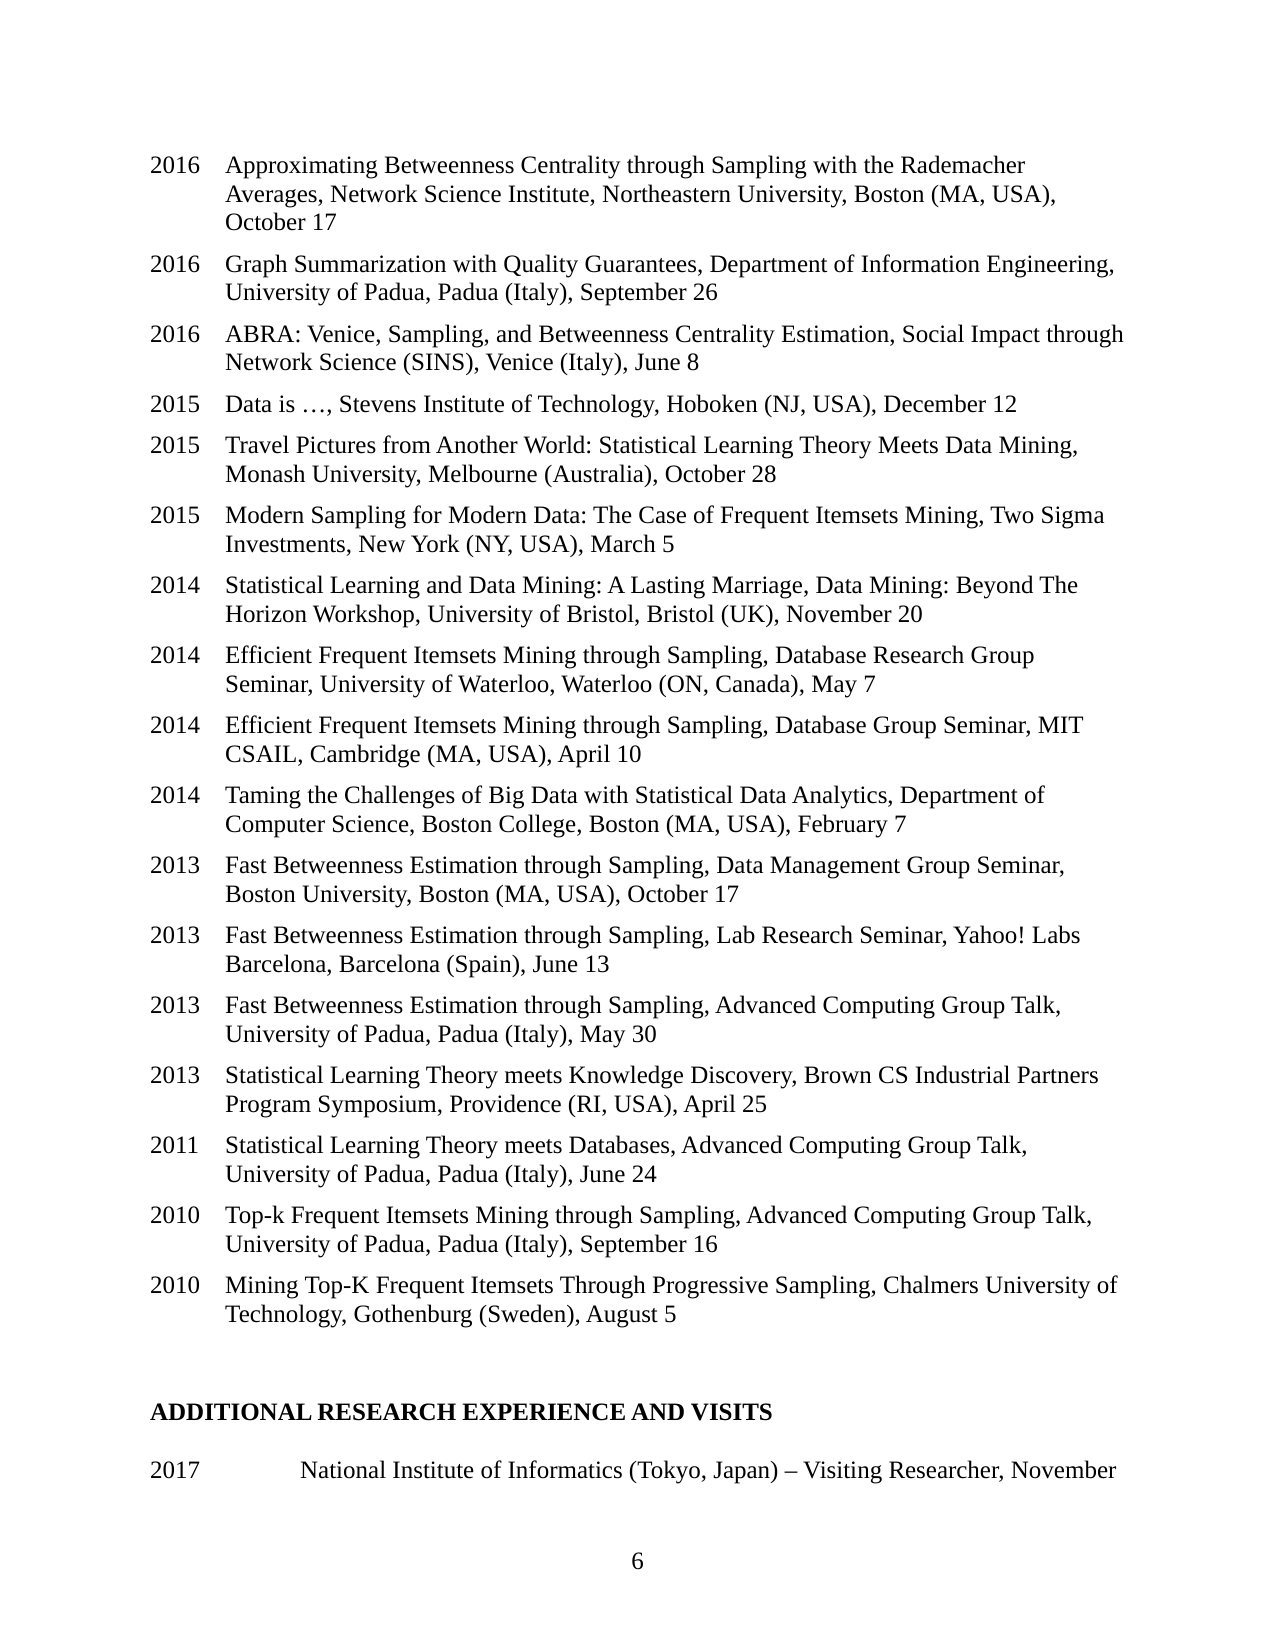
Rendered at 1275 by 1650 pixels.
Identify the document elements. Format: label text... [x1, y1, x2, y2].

text 2013 Fast Betweenness Estimation through Sampling, Advanced Computing Group Talk, University of Padua, Padua (Italy), May 30 [150, 990, 1125, 1047]
text 2011 Statistical Learning Theory meets Databases, Advanced Computing Group Talk, University of Padua, Padua (Italy), June 24 [150, 1130, 1125, 1187]
text 2013 Statistical Learning Theory meets Knowledge Discovery, Brown CS Industrial Partners Program Symposium, Providence (RI, USA), April 25 [150, 1060, 1125, 1117]
text 2014 Efficient Frequent Itemsets Mining through Sampling, Database Group Seminar, MIT CSAIL, Cambridge (MA, USA), April 10 [150, 710, 1125, 767]
text 2016 Graph Summarization with Quality Guarantees, Department of Information Engineering, University of Padua, Padua (Italy), September 26 [150, 249, 1125, 306]
text 2014 Taming the Challenges of Big Data with Statistical Data Analytics, Department of Computer Science, Boston College, Boston (MA, USA), February 7 [150, 780, 1125, 837]
text 2015 Travel Pictures from Another World: Statistical Learning Theory Meets Data Mining, Monash University, Melbourne (Australia), October 28 [150, 430, 1125, 487]
text 2013 Fast Betweenness Estimation through Sampling, Data Management Group Seminar, Boston University, Boston (MA, USA), October 17 [150, 850, 1125, 907]
text 2016 Approximating Betweenness Centrality through Sampling with the Rademacher Averages, Network Science Institute, Northeastern University, Boston (MA, USA), October 17 [150, 150, 1125, 236]
text 2014 Statistical Learning and Data Mining: A Lasting Marriage, Data Mining: Beyond The Horizon Workshop, University of Bristol, Bristol (UK), November 20 [150, 570, 1125, 627]
text 2010 Top-k Frequent Itemsets Mining through Sampling, Advanced Computing Group Talk, University of Padua, Padua (Italy), September 16 [150, 1200, 1125, 1257]
text 2013 Fast Betweenness Estimation through Sampling, Lab Research Seminar, Yahoo! Labs Barcelona, Barcelona (Spain), June 13 [150, 920, 1125, 977]
text 2015 Data is …, Stevens Institute of Technology, Hoboken (NJ, USA), December 12 [150, 389, 1125, 417]
text 2010 Mining Top-K Frequent Itemsets Through Progressive Sampling, Chalmers University of Technology, Gothenburg (Sweden), August 5 [150, 1270, 1125, 1327]
text 2015 Modern Sampling for Modern Data: The Case of Frequent Itemsets Mining, Two Sigma Investments, New York (NY, USA), March 5 [150, 500, 1125, 557]
text ADDITIONAL RESEARCH EXPERIENCE AND VISITS [150, 1397, 1125, 1426]
text 2017 National Institute of Informatics (Tokyo, Japan) – Visiting Researcher, November [150, 1455, 1125, 1484]
text 2016 ABRA: Venice, Sampling, and Betweenness Centrality Estimation, Social Impact through Network Science (SINS), Venice (Italy), June 8 [150, 319, 1125, 376]
text 2014 Efficient Frequent Itemsets Mining through Sampling, Database Research Group Seminar, University of Waterloo, Waterloo (ON, Canada), May 7 [150, 640, 1125, 697]
